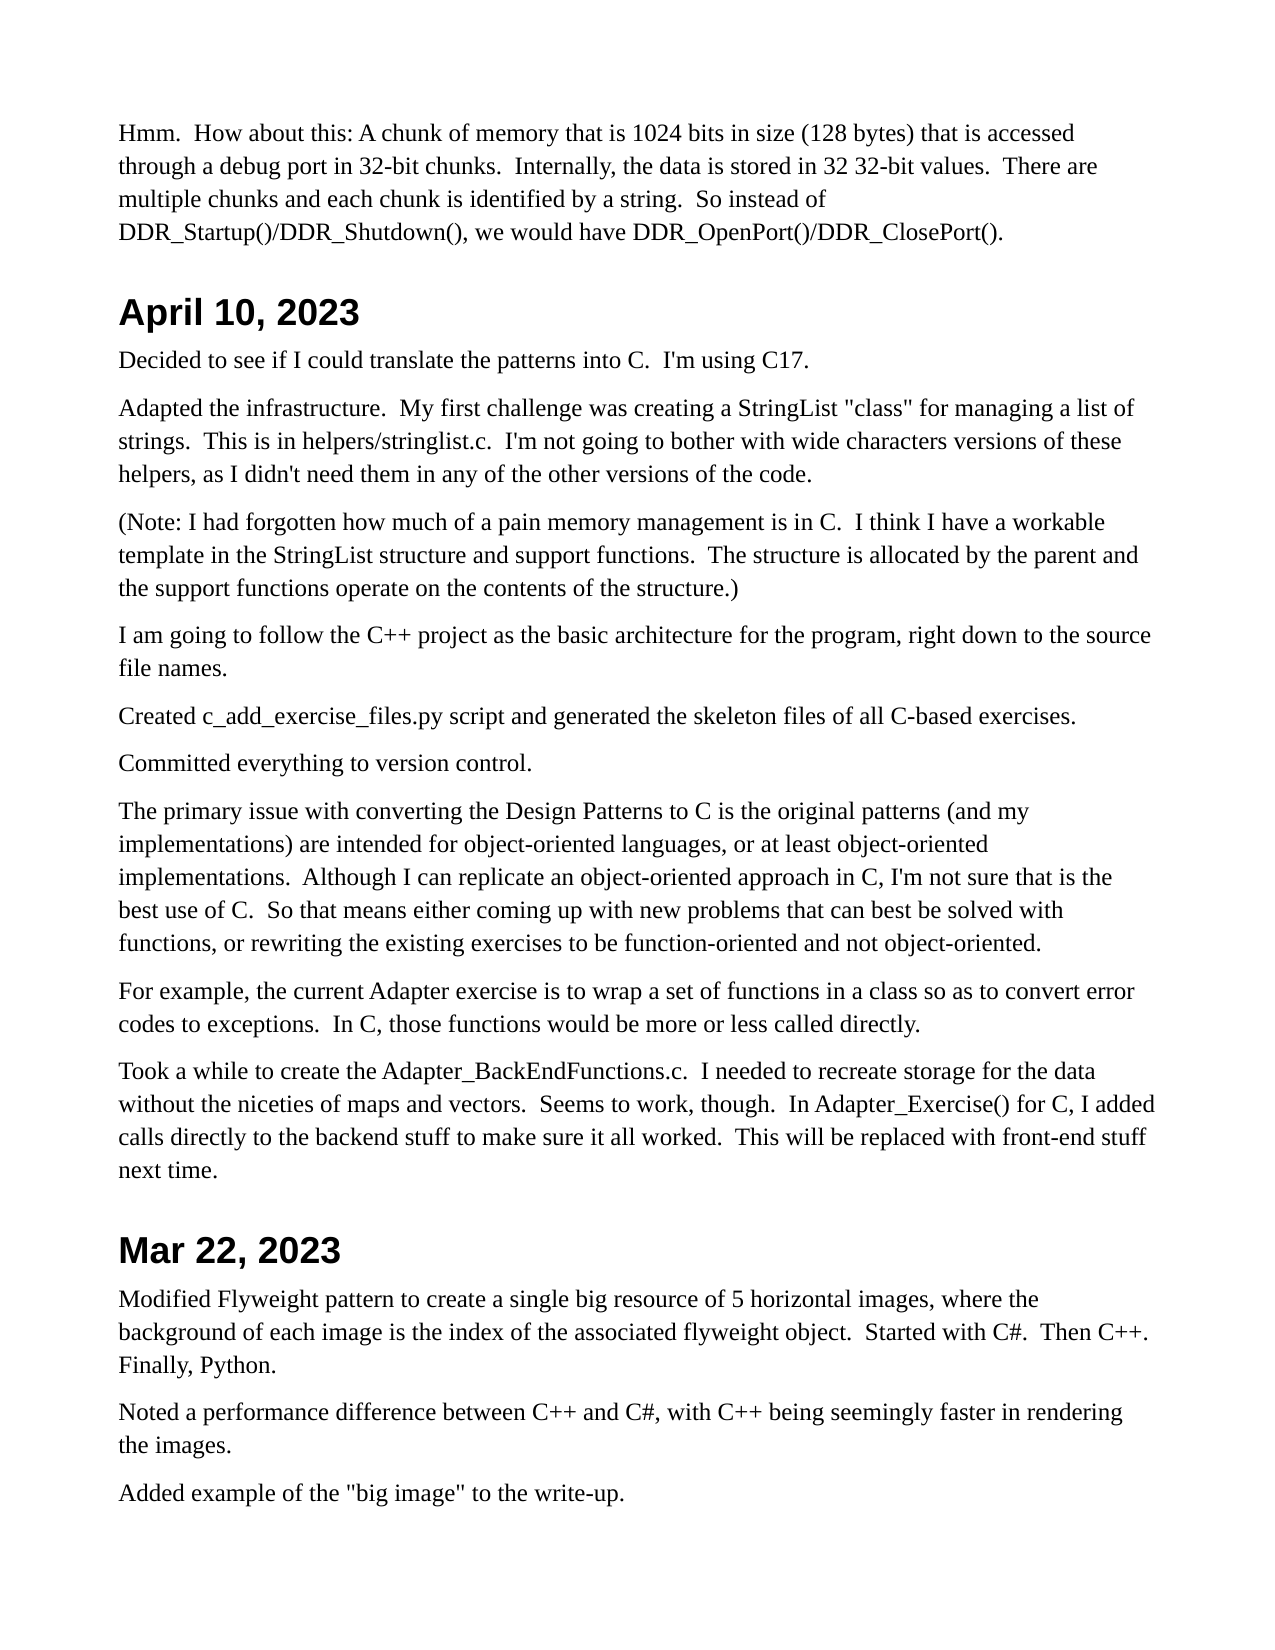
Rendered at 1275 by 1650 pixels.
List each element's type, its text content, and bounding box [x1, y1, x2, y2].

text Committed everything to version control. [118, 748, 1157, 777]
subtitle April 10, 2023 [118, 290, 1157, 333]
text Created c_add_exercise_files.py script and generated the skeleton files of all C-based exercises. [118, 701, 1157, 730]
text Modified Flyweight pattern to create a single big resource of 5 horizontal images, where the background of each image is the index of the associated flyweight object. Started with C#. Then C++. Finally, Python. [118, 1284, 1157, 1378]
text Took a while to create the Adapter_BackEndFunctions.c. I needed to recreate storage for the data without the niceties of maps and vectors. Seems to work, though. In Adapter_Exercise() for C, I added calls directly to the backend stuff to make sure it all worked. This will be replaced with front-end stuff next time. [118, 1056, 1157, 1184]
text Decided to see if I could translate the patterns into C. I'm using C17. [118, 345, 1157, 374]
text Adapted the infrastructure. My first challenge was creating a StringList "class" for managing a list of strings. This is in helpers/stringlist.c. I'm not going to bother with wide characters versions of these helpers, as I didn't need them in any of the other versions of the code. [118, 393, 1157, 488]
text For example, the current Adapter exercise is to wrap a set of functions in a class so as to convert error codes to exceptions. In C, those functions would be more or less called directly. [118, 976, 1157, 1038]
text Noted a performance difference between C++ and C#, with C++ being seemingly faster in rendering the images. [118, 1397, 1157, 1459]
subtitle Mar 22, 2023 [118, 1228, 1157, 1271]
text Hmm. How about this: A chunk of memory that is 1024 bits in size (128 bytes) that is accessed through a debug port in 32-bit chunks. Internally, the data is stored in 32 32-bit values. There are multiple chunks and each chunk is identified by a string. So instead of DDR_Startup()/DDR_Shutdown(), we would have DDR_OpenPort()/DDR_ClosePort(). [118, 118, 1157, 246]
text (Note: I had forgotten how much of a pain memory management is in C. I think I have a workable template in the StringList structure and support functions. The structure is allocated by the parent and the support functions operate on the contents of the structure.) [118, 507, 1157, 601]
text I am going to follow the C++ project as the basic architecture for the program, right down to the source file names. [118, 620, 1157, 682]
text Added example of the "big image" to the write-up. [118, 1478, 1157, 1507]
text The primary issue with converting the Design Patterns to C is the original patterns (and my implementations) are intended for object-oriented languages, or at least object-oriented implementations. Although I can replicate an object-oriented approach in C, I'm not sure that is the best use of C. So that means either coming up with new problems that can best be solved with functions, or rewriting the existing exercises to be function-oriented and not object-oriented. [118, 796, 1157, 957]
